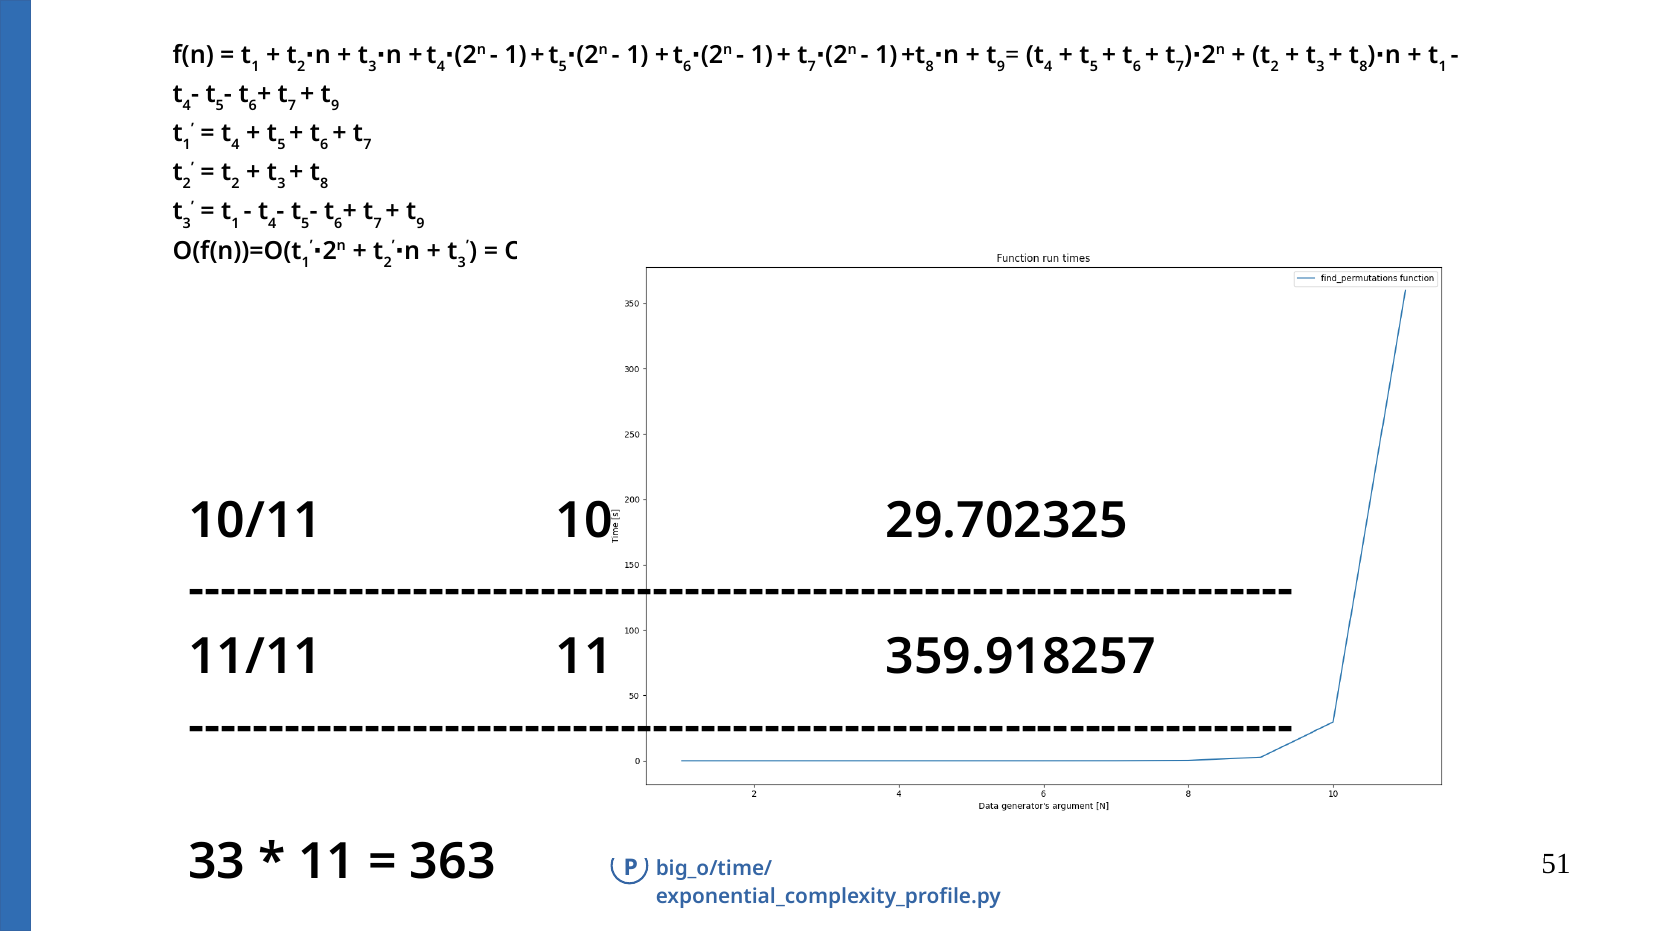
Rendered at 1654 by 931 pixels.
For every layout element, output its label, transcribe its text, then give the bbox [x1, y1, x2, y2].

text_box f(n) = t1 + t2⋅n + t3⋅n + t4⋅(2n - 1) + t5⋅(2n - 1) + t6⋅(2n - 1) + t7⋅(2n - 1) +t8⋅n + t9= (t4 + t5 + t6 + t7)⋅2n + (t2 + t3 + t8)⋅n + t1 - t4- t5- t6+ t7 + t9 t1’ = t4 + t5 + t6 + t7 t2’ = t2 + t3 + t8 t3’ = t1 - t4- t5- t6+ t7 + t9 O(f(n))=O(t1’⋅2n + t2’⋅n + t3’) = O(2n) [157, 29, 1496, 228]
picture [517, 186, 1544, 476]
text_box [0, 0, 31, 931]
text_box 10/11 10 29.702325 --------------------------------------------------------------------- 11/11 11 359.918257 --------------------------------------------------------------------- 33 * 11 = 363 [173, 476, 1608, 931]
